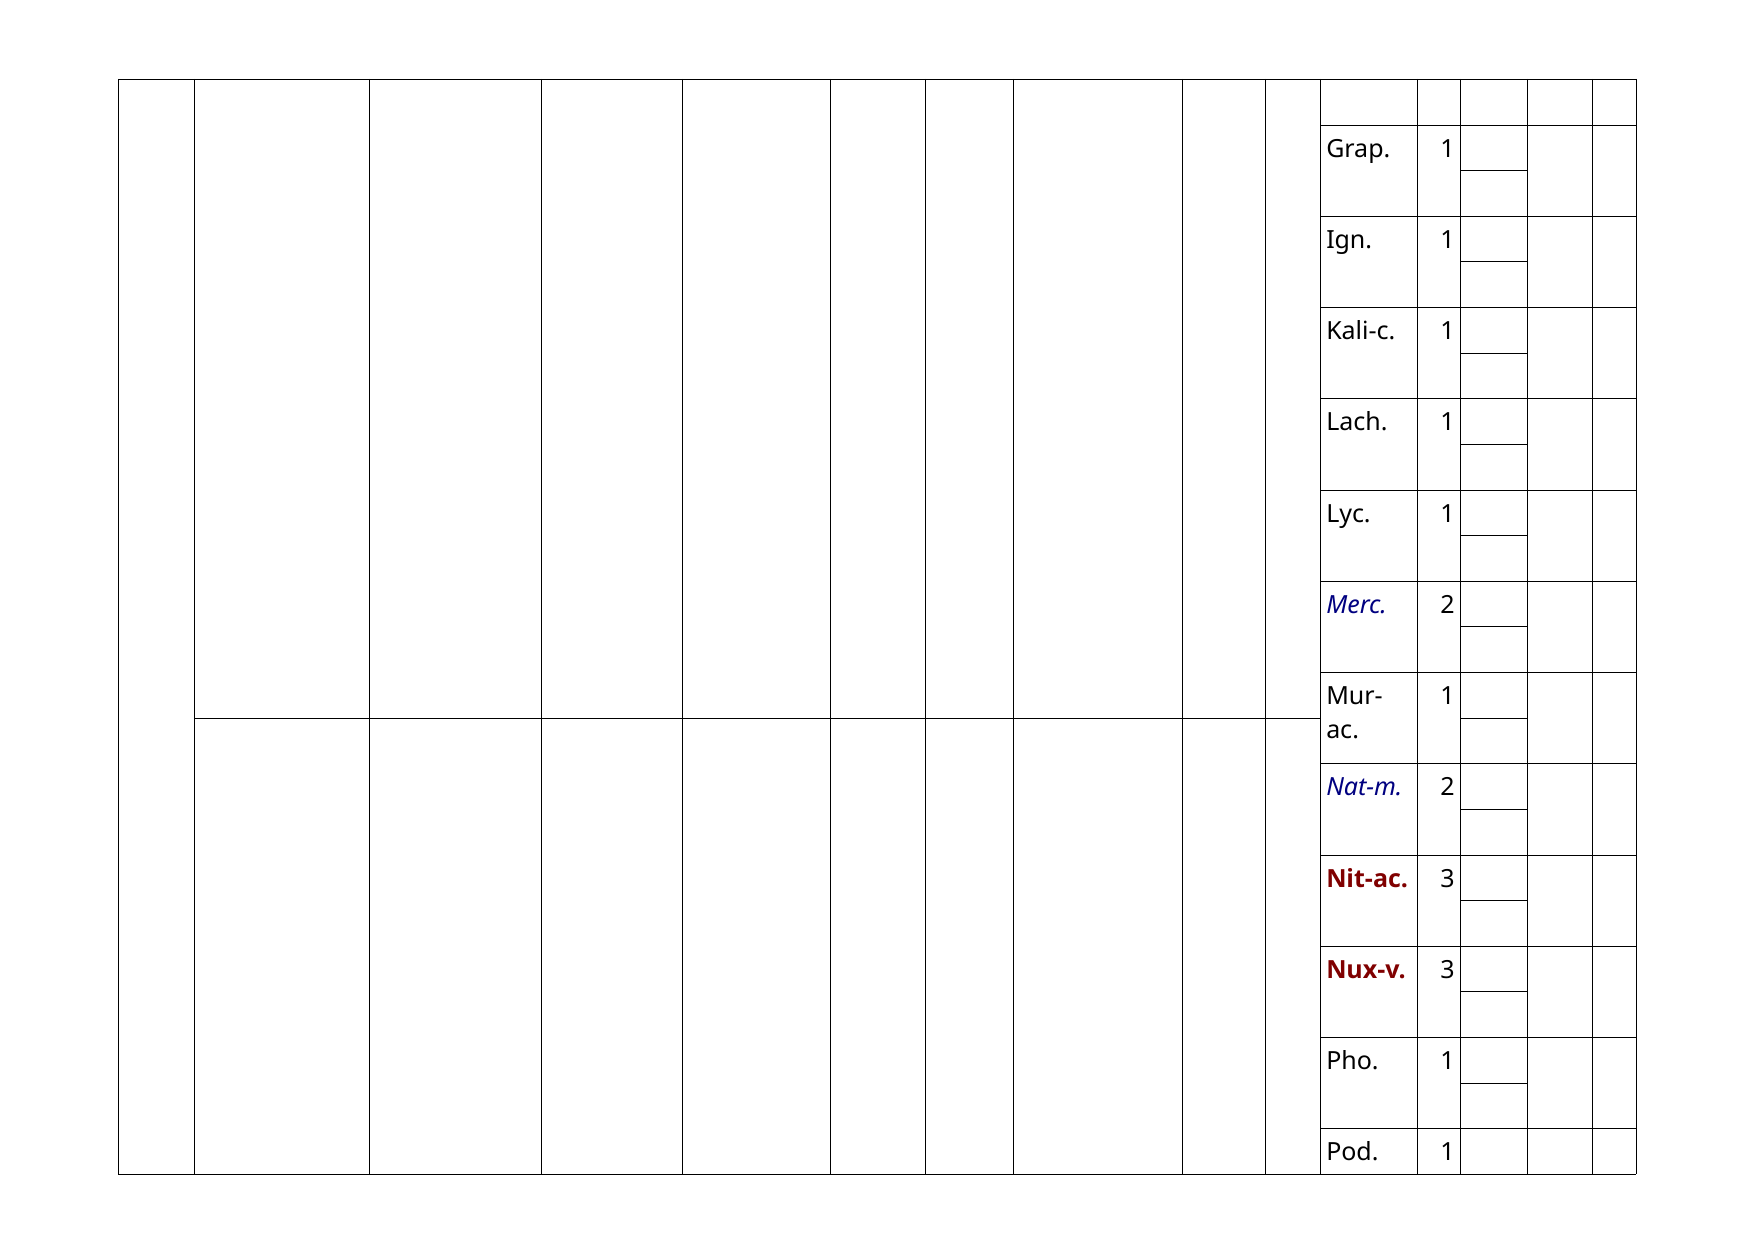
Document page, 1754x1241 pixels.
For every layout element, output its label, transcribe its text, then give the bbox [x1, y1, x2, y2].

table_cell 2 [1418, 764, 1460, 854]
table_cell [1266, 80, 1320, 718]
table_cell [1528, 80, 1592, 124]
table_cell [1593, 491, 1636, 581]
table_cell [1461, 445, 1527, 489]
table_cell 1 [1418, 126, 1460, 216]
table_cell [542, 80, 682, 718]
table_cell [542, 719, 682, 1174]
table_cell Pho. [1321, 1038, 1417, 1128]
table_cell [1461, 810, 1527, 854]
table_cell [1461, 1084, 1527, 1128]
table_cell [1528, 1129, 1592, 1174]
table_cell [1461, 262, 1527, 307]
table_cell [1528, 217, 1592, 307]
table_cell [195, 80, 369, 718]
table_cell [1528, 764, 1592, 854]
table_cell [1461, 171, 1527, 216]
table_cell [1461, 947, 1527, 991]
table_cell Mur-ac. [1321, 673, 1417, 763]
table_cell [1593, 308, 1636, 398]
table_cell [1183, 719, 1265, 1174]
table_cell [1528, 673, 1592, 763]
table_cell 1 [1418, 673, 1460, 763]
table_cell [1183, 80, 1265, 718]
table_cell [1528, 947, 1592, 1037]
table_cell [926, 719, 1013, 1174]
table_cell [1593, 399, 1636, 489]
table_cell [1461, 536, 1527, 581]
table_cell [1528, 399, 1592, 489]
table_cell [831, 80, 925, 718]
table_cell Lyc. [1321, 491, 1417, 581]
table_cell [831, 719, 925, 1174]
table_cell [1418, 80, 1460, 124]
table_cell [1461, 901, 1527, 946]
table_cell Nit-ac. [1321, 856, 1417, 946]
table_cell [1528, 308, 1592, 398]
table_cell [683, 719, 830, 1174]
table_cell 1 [1418, 1129, 1460, 1174]
table_cell [1593, 856, 1636, 946]
table_cell [1461, 764, 1527, 809]
table_cell [119, 80, 194, 1174]
table_cell [1461, 582, 1527, 626]
table_cell [1593, 1129, 1636, 1174]
table_cell [1528, 582, 1592, 672]
table_cell [1593, 947, 1636, 1037]
table_cell [195, 719, 369, 1174]
table_cell [1461, 856, 1527, 900]
table_cell Pod. [1321, 1129, 1417, 1174]
table_cell Merc. [1321, 582, 1417, 672]
table_cell Grap. [1321, 126, 1417, 216]
table_cell [1461, 491, 1527, 535]
table_cell [1461, 719, 1527, 763]
table_cell [370, 719, 541, 1174]
table_cell [926, 80, 1013, 718]
table_cell [1528, 856, 1592, 946]
table_cell [1461, 126, 1527, 170]
table_cell [1528, 1038, 1592, 1128]
table_cell [1593, 764, 1636, 854]
table_cell 1 [1418, 491, 1460, 581]
table_cell 1 [1418, 399, 1460, 489]
table_cell [1593, 217, 1636, 307]
table_cell [1461, 399, 1527, 444]
table_cell 1 [1418, 217, 1460, 307]
table_cell [1461, 1038, 1527, 1083]
table_cell Kali-c. [1321, 308, 1417, 398]
table_cell [1593, 1038, 1636, 1128]
table_cell [1461, 627, 1527, 672]
table_cell 1 [1418, 308, 1460, 398]
table_cell [1461, 217, 1527, 261]
table_cell [1593, 582, 1636, 672]
table_cell [1321, 80, 1417, 124]
table_cell [1528, 126, 1592, 216]
table_cell [1461, 1129, 1527, 1174]
table_cell [1461, 308, 1527, 353]
table_cell [1593, 80, 1636, 124]
table_cell [683, 80, 830, 718]
table_cell [1528, 491, 1592, 581]
table_cell [1461, 354, 1527, 398]
table_cell 2 [1418, 582, 1460, 672]
table_cell Ign. [1321, 217, 1417, 307]
table_cell 3 [1418, 947, 1460, 1037]
table_cell [370, 80, 541, 718]
table_cell Lach. [1321, 399, 1417, 489]
table_cell 1 [1418, 1038, 1460, 1128]
table_cell [1593, 673, 1636, 763]
table_cell [1266, 719, 1320, 1174]
table_cell [1461, 80, 1527, 124]
table_cell [1461, 673, 1527, 718]
table_cell [1014, 80, 1182, 718]
table_cell Nat-m. [1321, 764, 1417, 854]
table_cell Nux-v. [1321, 947, 1417, 1037]
table_cell [1593, 126, 1636, 216]
table_cell [1014, 719, 1182, 1174]
table_cell [1461, 992, 1527, 1037]
table_cell 3 [1418, 856, 1460, 946]
